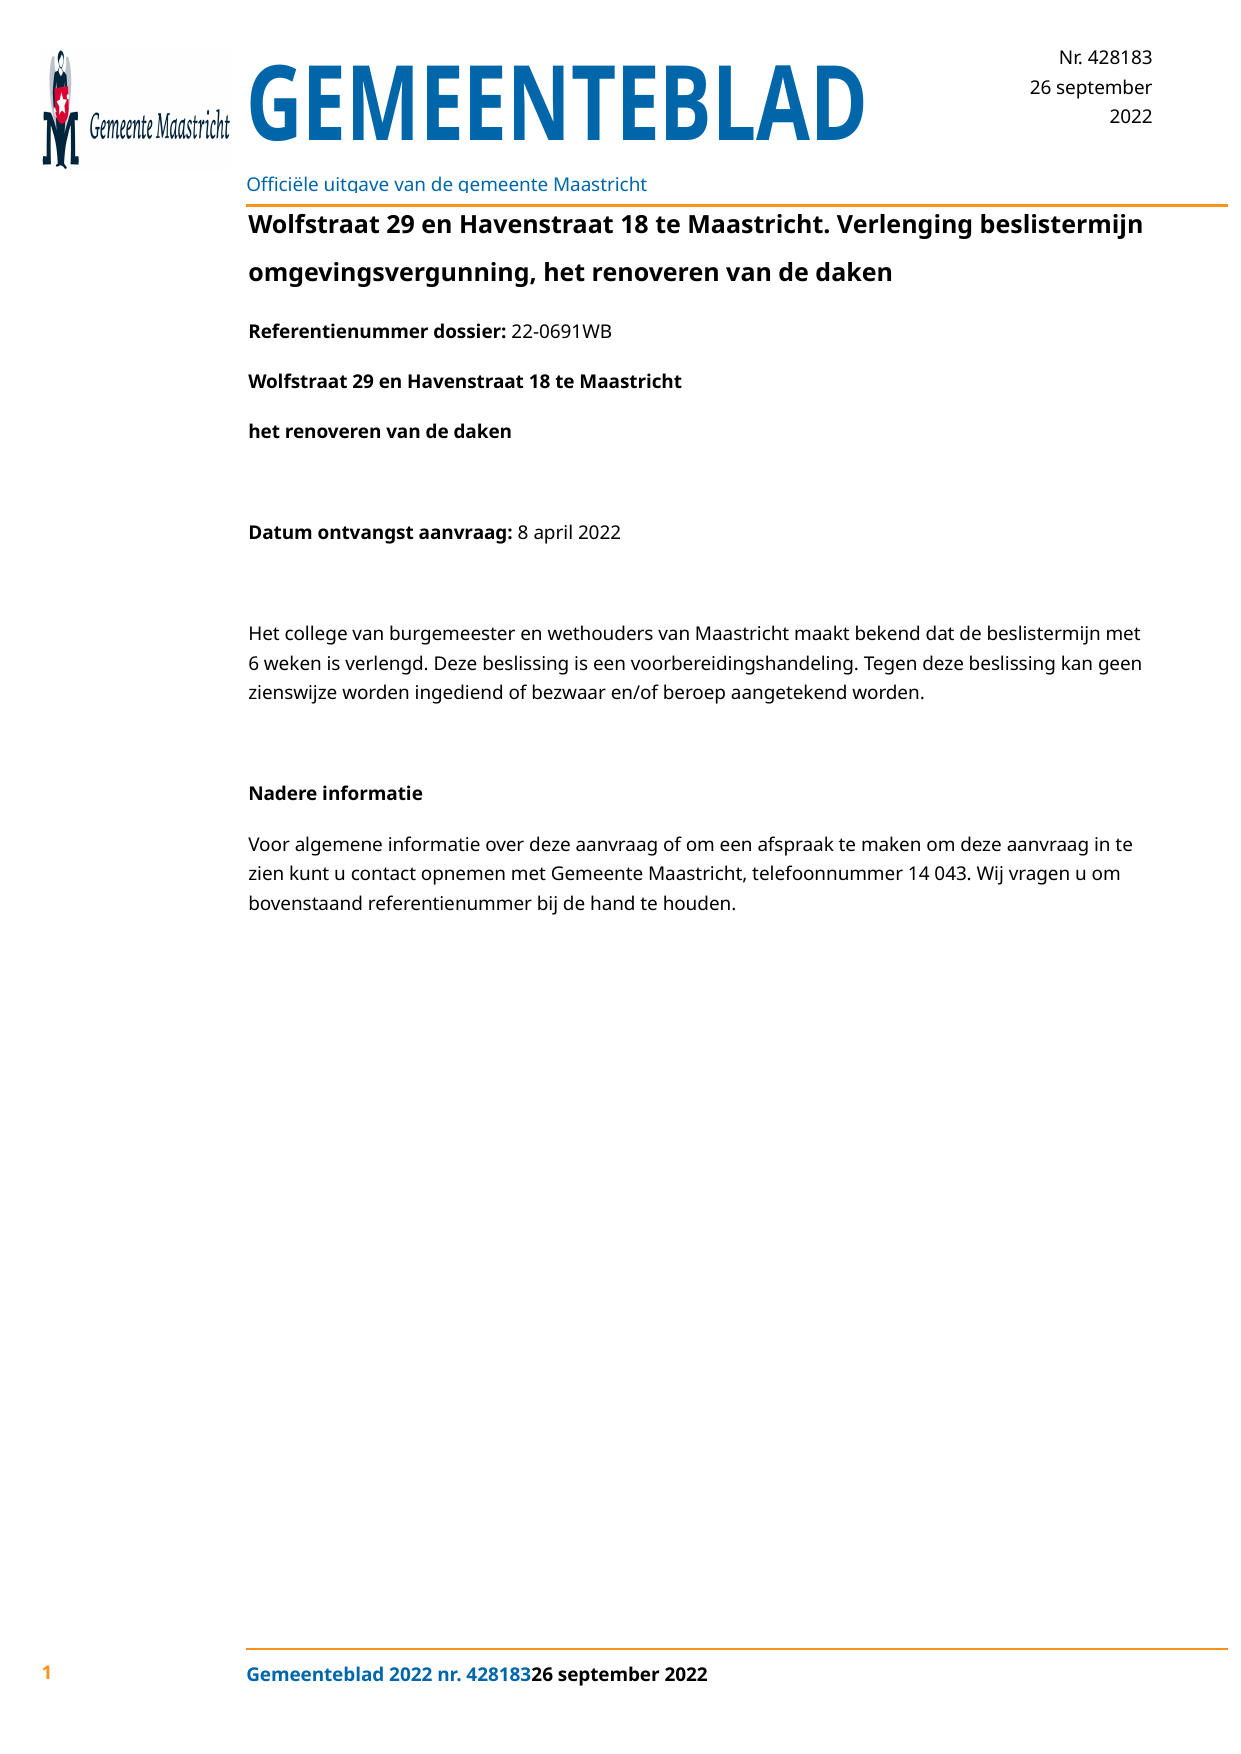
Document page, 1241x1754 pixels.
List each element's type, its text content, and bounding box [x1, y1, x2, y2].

text Wolfstraat 29 en Havenstraat 18 te Maastricht. Verlenging beslistermijn omgevingsvergunning, het renoveren van de daken [248, 207, 1152, 288]
text Datum ontvangst aanvraag: 8 april 2022 [248, 519, 1152, 545]
text Het college van burgemeester en wethouders van Maastricht maakt bekend dat de beslistermijn met 6 weken is verlengd. Deze beslissing is een voorbereidingshandeling. Tegen deze beslissing kan geen zienswijze worden ingediend of bezwaar en/of beroep aangetekend worden. [248, 620, 1152, 705]
text Nadere informatie [248, 780, 1152, 806]
text Wolfstraat 29 en Havenstraat 18 te Maastricht [248, 368, 1152, 394]
picture [41, 47, 231, 172]
text Voor algemene informatie over deze aanvraag of om een afspraak te maken om deze aanvraag in te zien kunt u contact opnemen met Gemeente Maastricht, telefoonnummer 14 043. Wij vragen u om bovenstaand referentienummer bij de hand te houden. [248, 831, 1152, 916]
text Referentienummer dossier: 22-0691WB [248, 318, 1152, 344]
text het renoveren van de daken [248, 419, 1152, 444]
